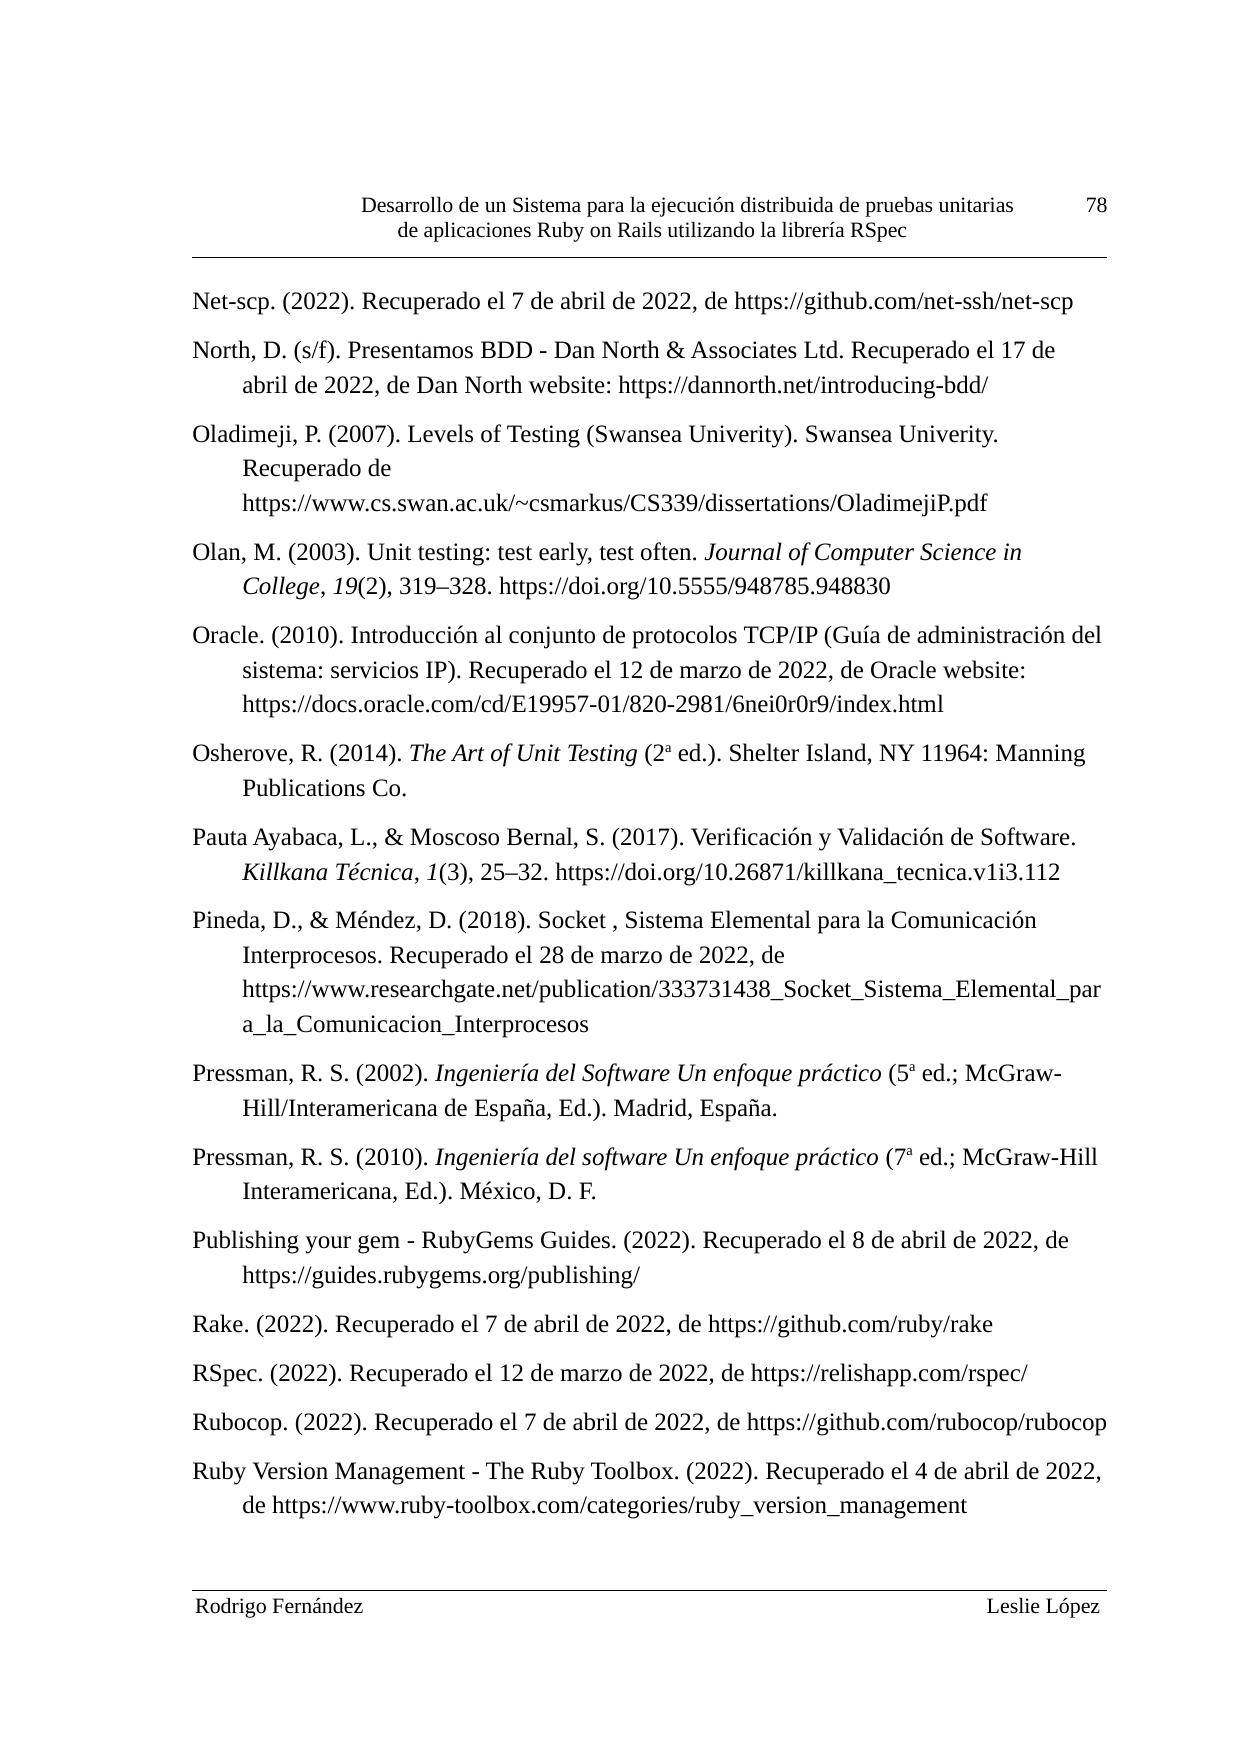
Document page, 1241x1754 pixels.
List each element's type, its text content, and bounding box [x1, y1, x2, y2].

text Rake. (2022). Recuperado el 7 de abril de 2022, de https://github.com/ruby/rake [192, 1309, 1107, 1337]
text Osherove, R. (2014). The Art of Unit Testing (2a ed.). Shelter Island, NY 11964: Manning Publications Co. [192, 738, 1107, 802]
text RSpec. (2022). Recuperado el 12 de marzo de 2022, de https://relishapp.com/rspec/ [192, 1358, 1107, 1387]
text Oracle. (2010). Introducción al conjunto de protocolos TCP/IP (Guía de administración del sistema: servicios IP). Recuperado el 12 de marzo de 2022, de Oracle website: https://docs.oracle.com/cd/E19957-01/820-2981/6nei0r0r9/index.html [192, 621, 1107, 718]
text Rubocop. (2022). Recuperado el 7 de abril de 2022, de https://github.com/rubocop/rubocop [192, 1407, 1107, 1436]
text Pressman, R. S. (2010). Ingeniería del software Un enfoque práctico (7a ed.; McGraw-Hill Interamericana, Ed.). México, D. F. [192, 1142, 1107, 1205]
text Oladimeji, P. (2007). Levels of Testing (Swansea Univerity). Swansea Univerity. Recuperado de https://www.cs.swan.ac.uk/~csmarkus/CS339/dissertations/OladimejiP.pdf [192, 419, 1107, 517]
text Publishing your gem - RubyGems Guides. (2022). Recuperado el 8 de abril de 2022, de https://guides.rubygems.org/publishing/ [192, 1225, 1107, 1288]
text Ruby Version Management - The Ruby Toolbox. (2022). Recuperado el 4 de abril de 2022, de https://www.ruby-toolbox.com/categories/ruby_version_management [192, 1456, 1107, 1519]
text Pressman, R. S. (2002). Ingeniería del Software Un enfoque práctico (5a ed.; McGraw-Hill/Interamericana de España, Ed.). Madrid, España. [192, 1058, 1107, 1121]
text Pineda, D., & Méndez, D. (2018). Socket , Sistema Elemental para la Comunicación Interprocesos. Recuperado el 28 de marzo de 2022, de https://www.researchgate.net/publication/333731438_Socket_Sistema_Elemental_para_la_Comunicacion_Interprocesos [192, 906, 1107, 1038]
text Net-scp. (2022). Recuperado el 7 de abril de 2022, de https://github.com/net-ssh/net-scp [192, 286, 1107, 315]
text North, D. (s/f). Presentamos BDD - Dan North & Associates Ltd. Recuperado el 17 de abril de 2022, de Dan North website: https://dannorth.net/introducing-bdd/ [192, 335, 1107, 399]
text Olan, M. (2003). Unit testing: test early, test often. Journal of Computer Science in College, 19(2), 319–328. https://doi.org/10.5555/948785.948830 [192, 537, 1107, 600]
text Pauta Ayabaca, L., & Moscoso Bernal, S. (2017). Verificación y Validación de Software. Killkana Técnica, 1(3), 25–32. https://doi.org/10.26871/killkana_tecnica.v1i3.112 [192, 822, 1107, 885]
